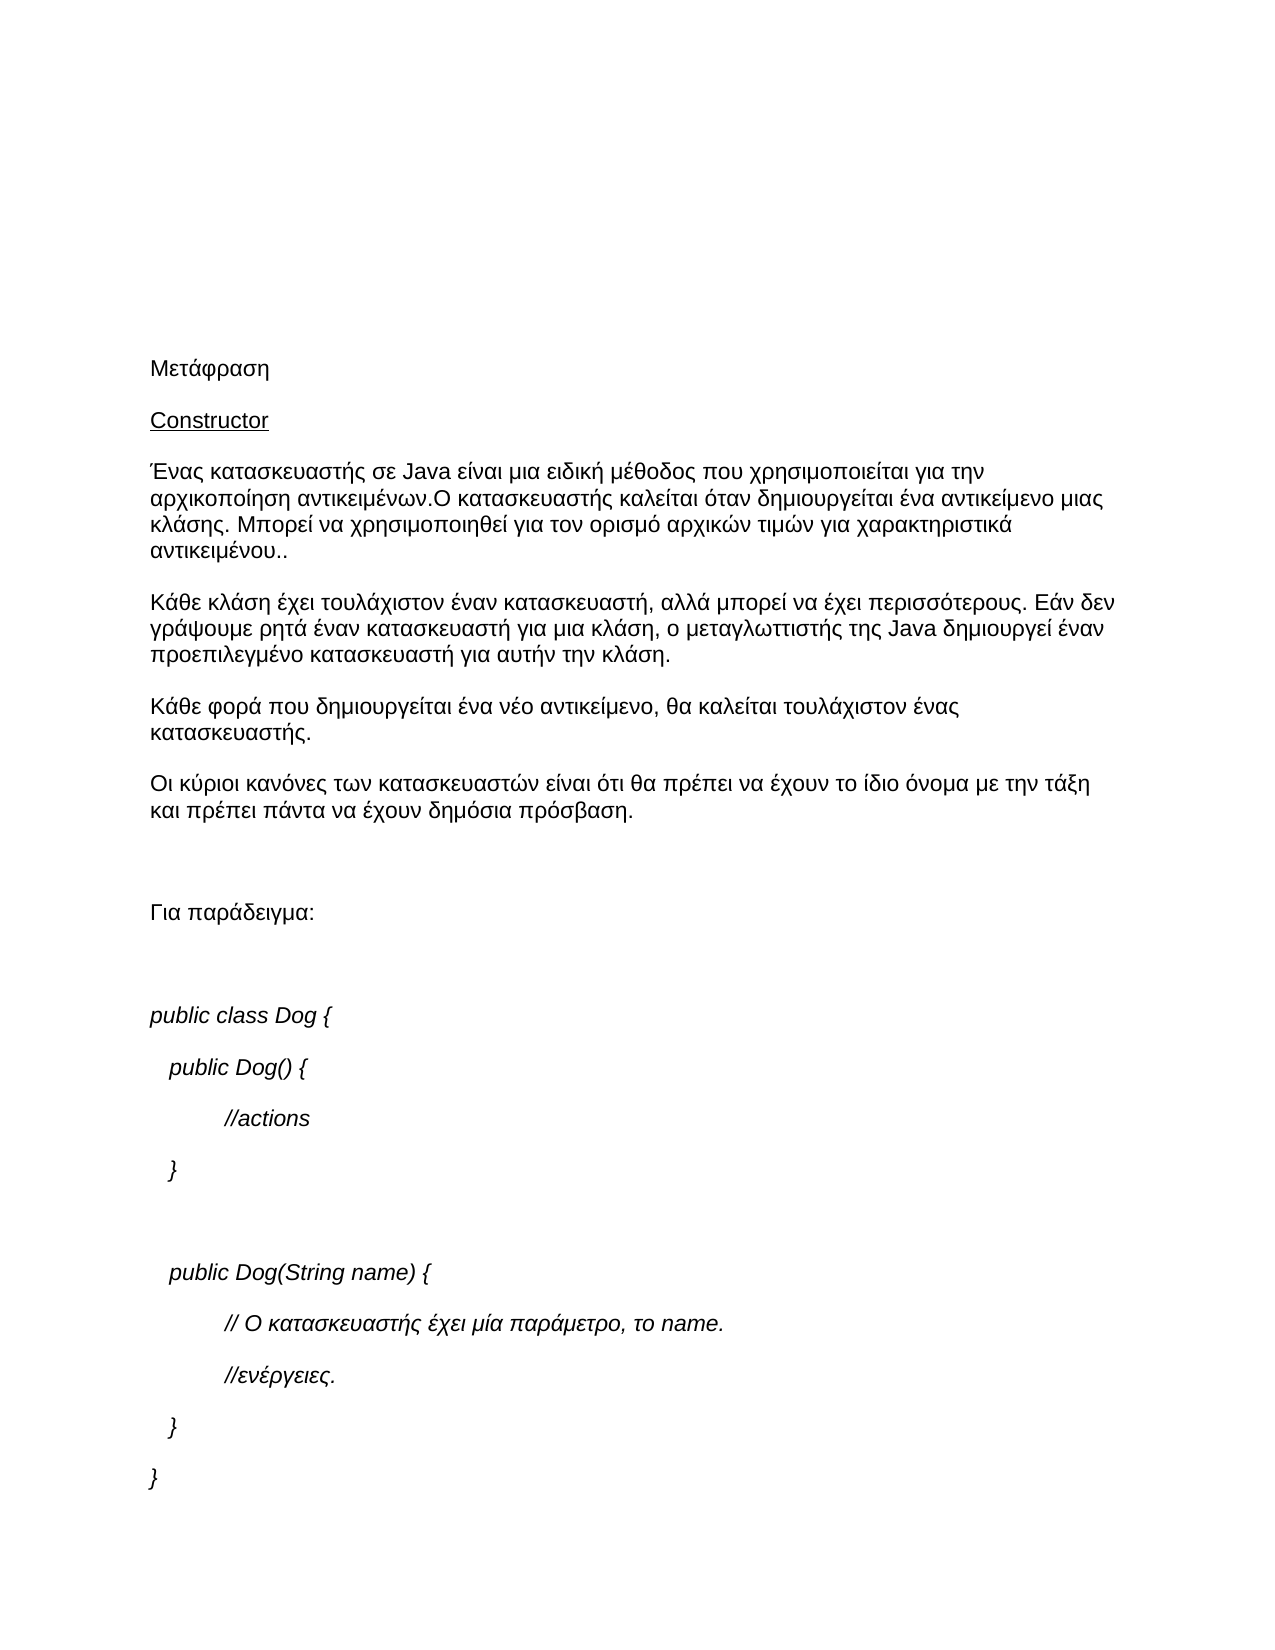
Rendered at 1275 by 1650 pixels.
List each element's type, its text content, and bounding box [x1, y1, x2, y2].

text Για παράδειγμα: [150, 899, 1125, 926]
text public Dog() { [150, 1053, 1125, 1080]
text public class Dog { [150, 1002, 1125, 1028]
text //actions [150, 1105, 1125, 1131]
text //ενέργειες. [150, 1362, 1125, 1388]
text public Dog(String name) { [150, 1259, 1125, 1285]
text } [150, 1156, 1125, 1182]
text } [150, 1464, 1125, 1491]
text Κάθε φορά που δημιουργείται ένα νέο αντικείμενο, θα καλείται τουλάχιστον ένας κατασκευαστής. [150, 693, 1125, 745]
text Μετάφραση [150, 355, 1125, 382]
text Οι κύριοι κανόνες των κατασκευαστών είναι ότι θα πρέπει να έχουν το ίδιο όνομα με την τάξη και πρέπει πάντα να έχουν δημόσια πρόσβαση. [150, 770, 1125, 823]
text Κάθε κλάση έχει τουλάχιστον έναν κατασκευαστή, αλλά μπορεί να έχει περισσότερους. Εάν δεν γράψουμε ρητά έναν κατασκευαστή για μια κλάση, ο μεταγλωττιστής της Java δημιουργεί έναν προεπιλεγμένο κατασκευαστή για αυτήν την κλάση. [150, 588, 1125, 668]
text Constructor [150, 407, 1125, 433]
text // Ο κατασκευαστής έχει μία παράμετρο, το name. [150, 1310, 1125, 1337]
text } [150, 1413, 1125, 1439]
text Ένας κατασκευαστής σε Java είναι μια ειδική μέθοδος που χρησιμοποιείται για την αρχικοποίηση αντικειμένων.Ο κατασκευαστής καλείται όταν δημιουργείται ένα αντικείμενο μιας κλάσης. Μπορεί να χρησιμοποιηθεί για τον ορισμό αρχικών τιμών για χαρακτηριστικά αντικειμένου.. [150, 458, 1125, 563]
